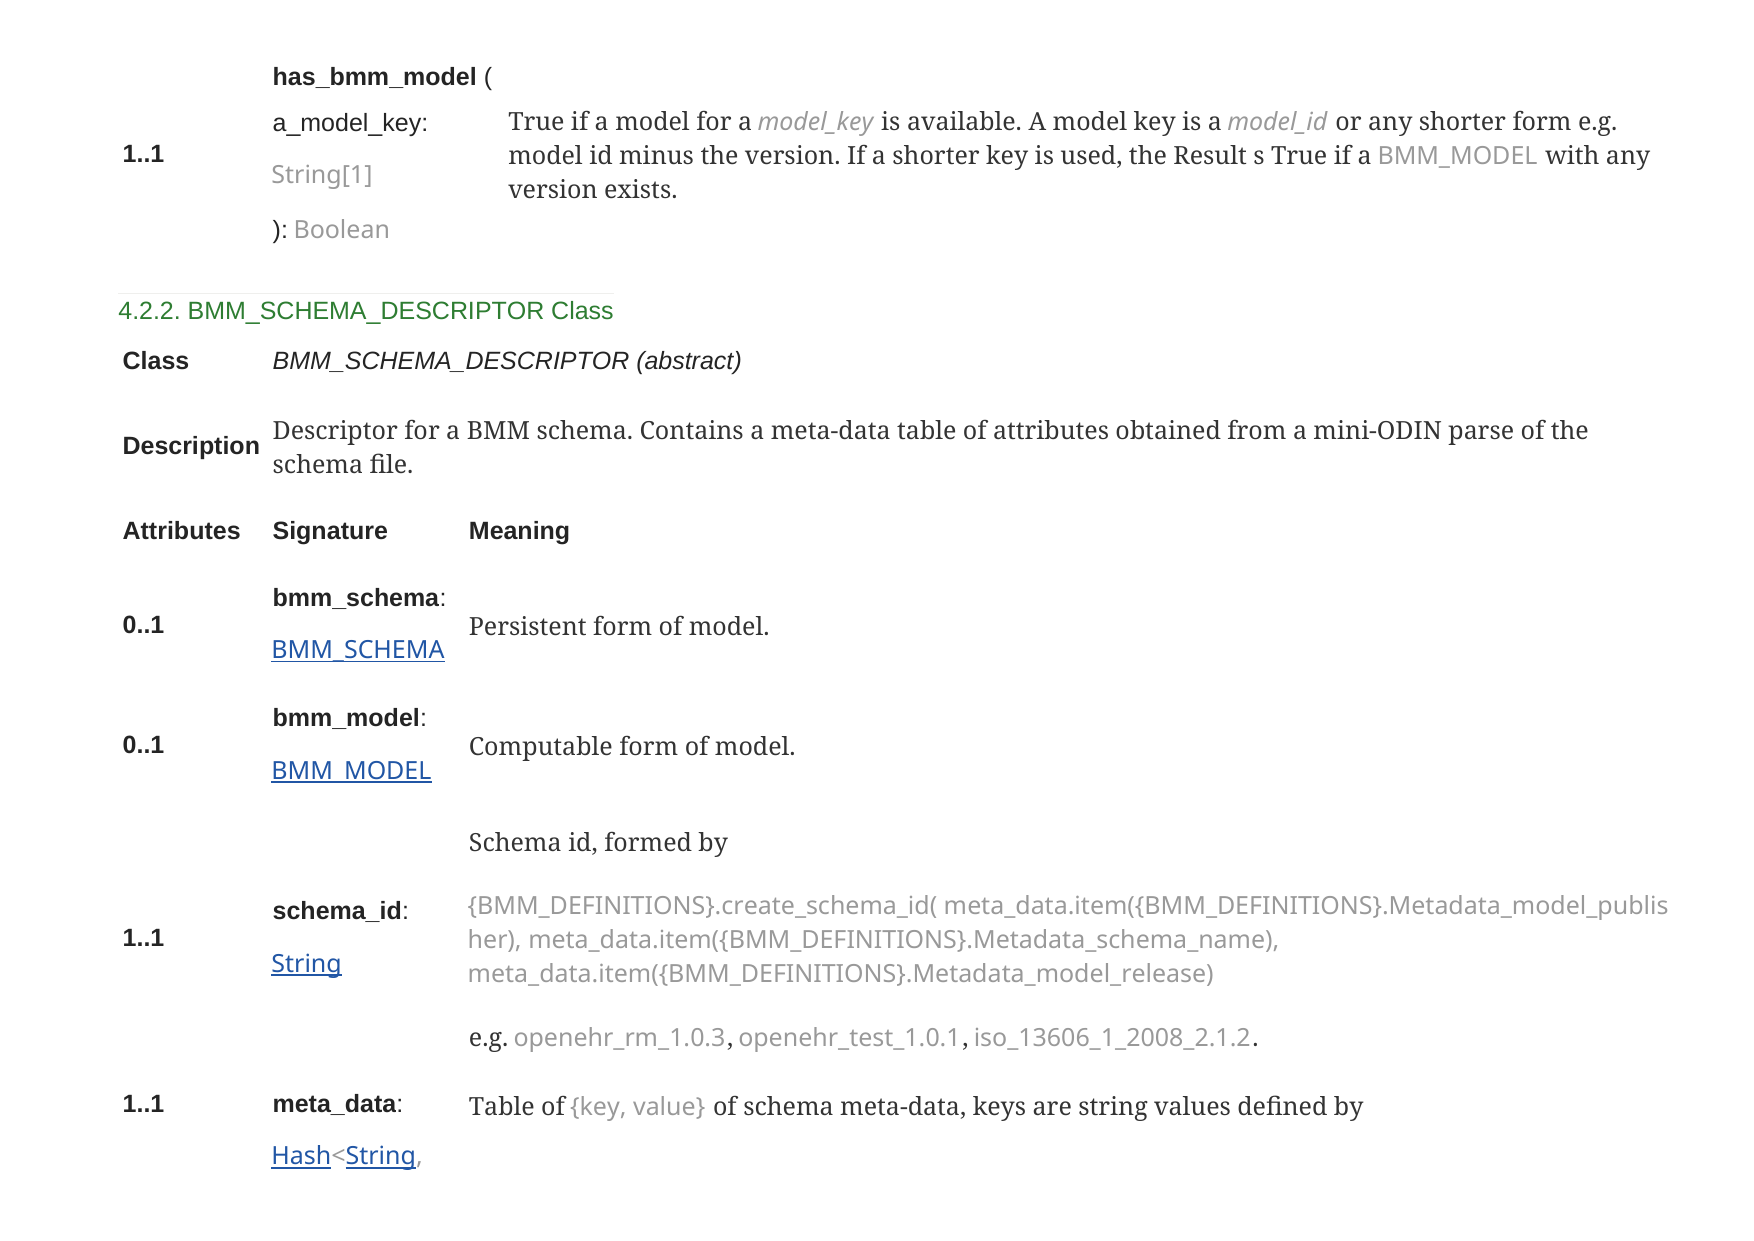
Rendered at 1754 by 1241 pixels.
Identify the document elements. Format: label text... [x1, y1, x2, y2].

table_cell 1..1 [118, 59, 268, 280]
table_cell Signature [268, 513, 464, 579]
table_cell True if a model for a model_key is available. A model key is a model_id or any shorter form e.g. model id minus the version. If a shorter key is used, the Result s True if a BMM_MODEL with any version exists. [504, 59, 1675, 280]
table_header Class [118, 344, 268, 410]
table_cell meta_data: Hash<String, String> [268, 1086, 464, 1175]
table_header BMM_SCHEMA_DESCRIPTOR (abstract) [268, 344, 1675, 410]
table_cell 0..1 [118, 700, 268, 821]
table_cell Meaning [465, 513, 1675, 579]
table_cell has_bmm_model ( a_model_key: String[1] ): Boolean [268, 59, 504, 280]
table_cell 1..1 [118, 821, 268, 1086]
table_cell Description [118, 410, 268, 513]
table_cell 0..1 [118, 580, 268, 700]
subtitle 4.2.2. BMM_SCHEMA_DESCRIPTOR Class [118, 293, 1695, 324]
table_cell bmm_model: BMM_MODEL [268, 700, 464, 821]
table_cell Schema id, formed by {BMM_DEFINITIONS}.create_schema_id( meta_data.item({BMM_DEFINITIONS}.Metadata_model_publisher), meta_data.item({BMM_DEFINITIONS}.Metadata_schema_name), meta_data.item({BMM_DEFINITIONS}.Metadata_model_release) e.g. openehr_rm_1.0.3, openehr_test_1.0.1, iso_13606_1_2008_2.1.2. [465, 821, 1675, 1086]
table_cell bmm_schema: BMM_SCHEMA [268, 580, 464, 700]
table_cell schema_id: String [268, 821, 464, 1086]
table_cell Computable form of model. [465, 700, 1675, 821]
table_cell Table of {key, value} of schema meta-data, keys are string values defined by {BMM_DEFINITIONS}.Metadata_* constants. [465, 1086, 1675, 1175]
table_cell 1..1 [118, 1086, 268, 1175]
table_cell Descriptor for a BMM schema. Contains a meta-data table of attributes obtained from a mini-ODIN parse of the schema file. [268, 410, 1675, 513]
table_cell Attributes [118, 513, 268, 579]
table_cell Persistent form of model. [465, 580, 1675, 700]
